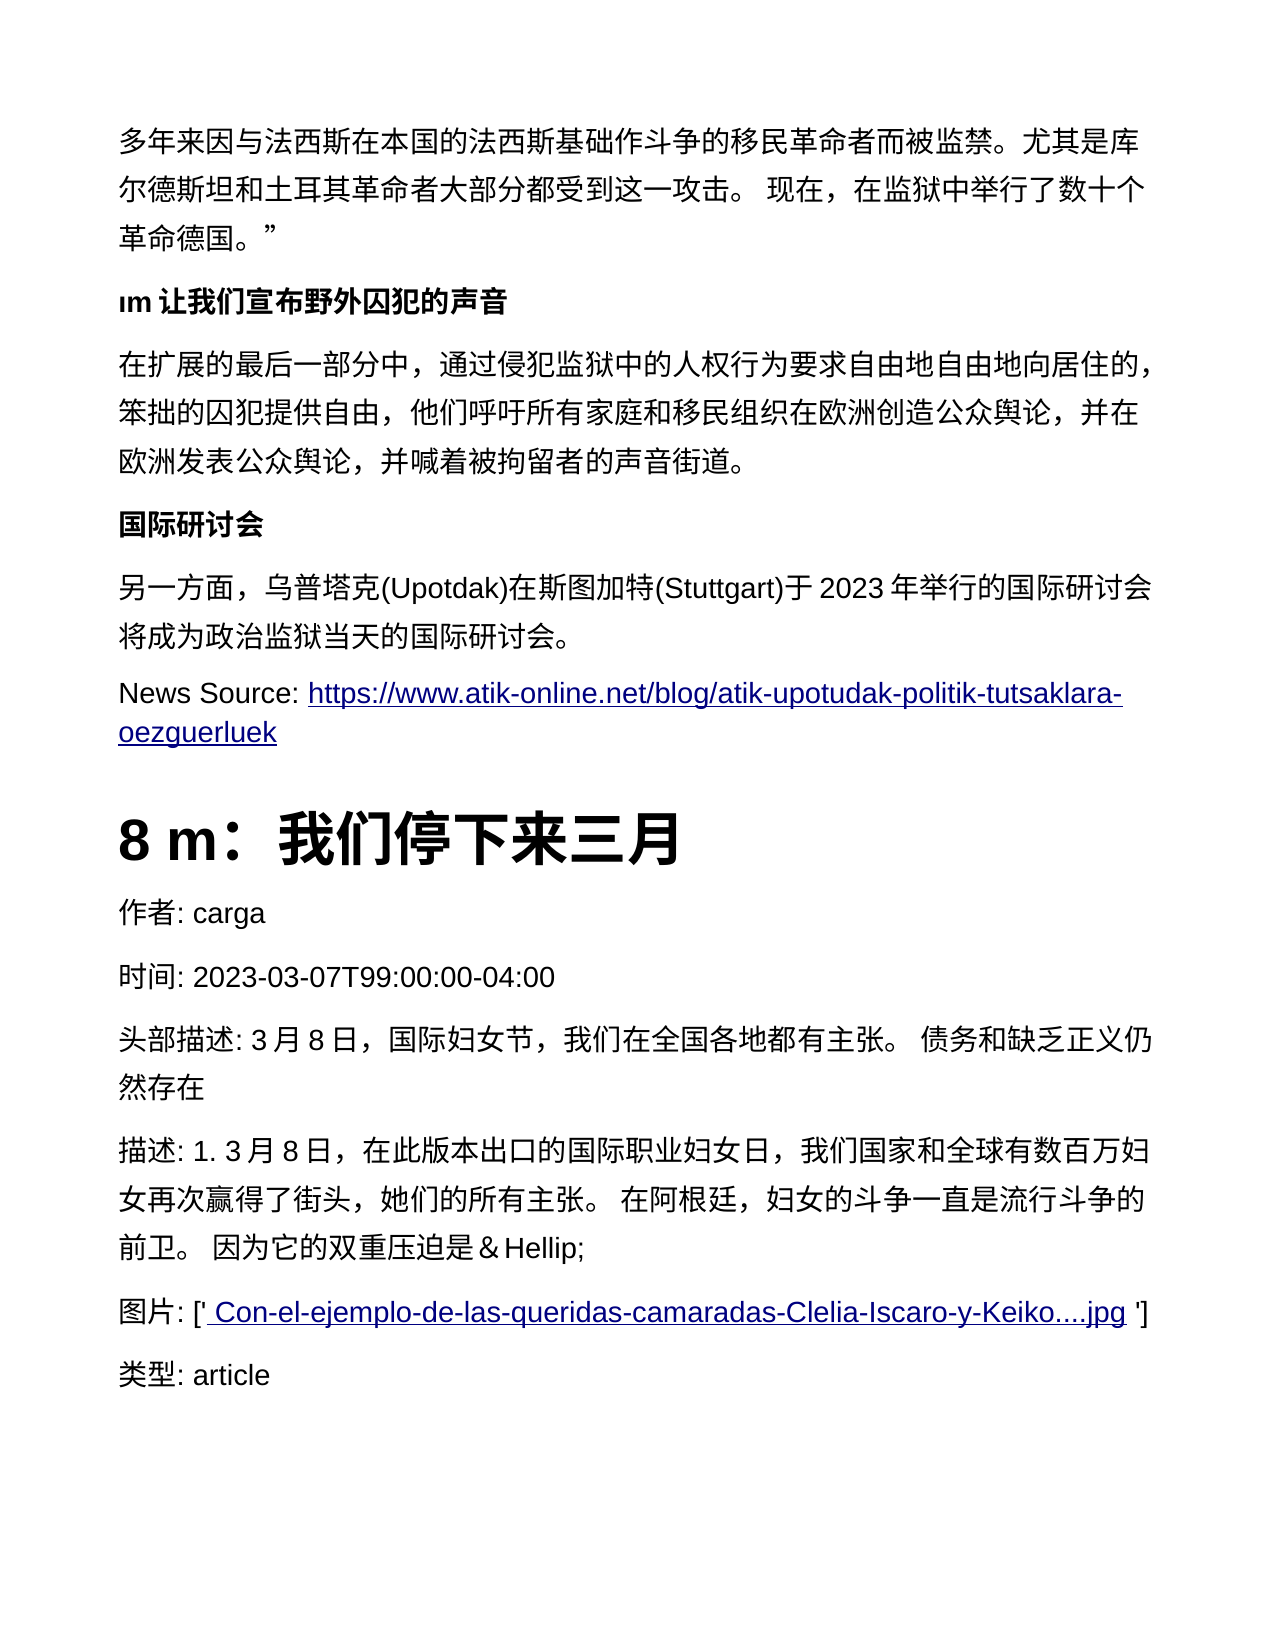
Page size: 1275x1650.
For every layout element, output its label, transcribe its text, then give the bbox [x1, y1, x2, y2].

text 描述: 1. 3月8日，在此版本出口的国际职业妇女日，我们国家和全球有数百万妇女再次赢得了街头，她们的所有主张。 在阿根廷，妇女的斗争一直是流行斗争的前卫。 因为它的双重压迫是＆Hellip; [118, 1128, 1157, 1267]
text 头部描述: 3月8日，国际妇女节，我们在全国各地都有主张。 债务和缺乏正义仍然存在 [118, 1016, 1157, 1107]
text 类型: article [118, 1351, 1157, 1394]
text News Source: https://www.atik-online.net/blog/atik-upotudak-politik-tutsaklara-oezguerluek [118, 676, 1157, 748]
text 作者: carga [118, 890, 1157, 932]
text 国际研讨会 [118, 502, 1157, 544]
subtitle 8 m：我们停下来三月 [118, 793, 1157, 878]
text 另一方面，乌普塔克(Upotdak)在斯图加特(Stuttgart)于2023年举行的国际研讨会将成为政治监狱当天的国际研讨会。 [118, 565, 1157, 656]
text 在扩展的最后一部分中，通过侵犯监狱中的人权行为要求自由地自由地向居住的，笨拙的囚犯提供自由，他们呼吁所有家庭和移民组织在欧洲创造公众舆论，并在欧洲发表公众舆论，并喊着被拘留者的声音街道。 [118, 341, 1157, 481]
text 图片: [' Con-el-ejemplo-de-las-queridas-camaradas-Clelia-Iscaro-y-Keiko....jpg '] [118, 1288, 1157, 1331]
text 多年来因与法西斯在本国的法西斯基础作斗争的移民革命者而被监禁。尤其是库尔德斯坦和土耳其革命者大部分都受到这一攻击。 现在，在监狱中举行了数十个革命德国。” [118, 118, 1157, 257]
text ım让我们宣布野外囚犯的声音 [118, 278, 1157, 321]
text 时间: 2023-03-07T99:00:00-04:00 [118, 953, 1157, 996]
